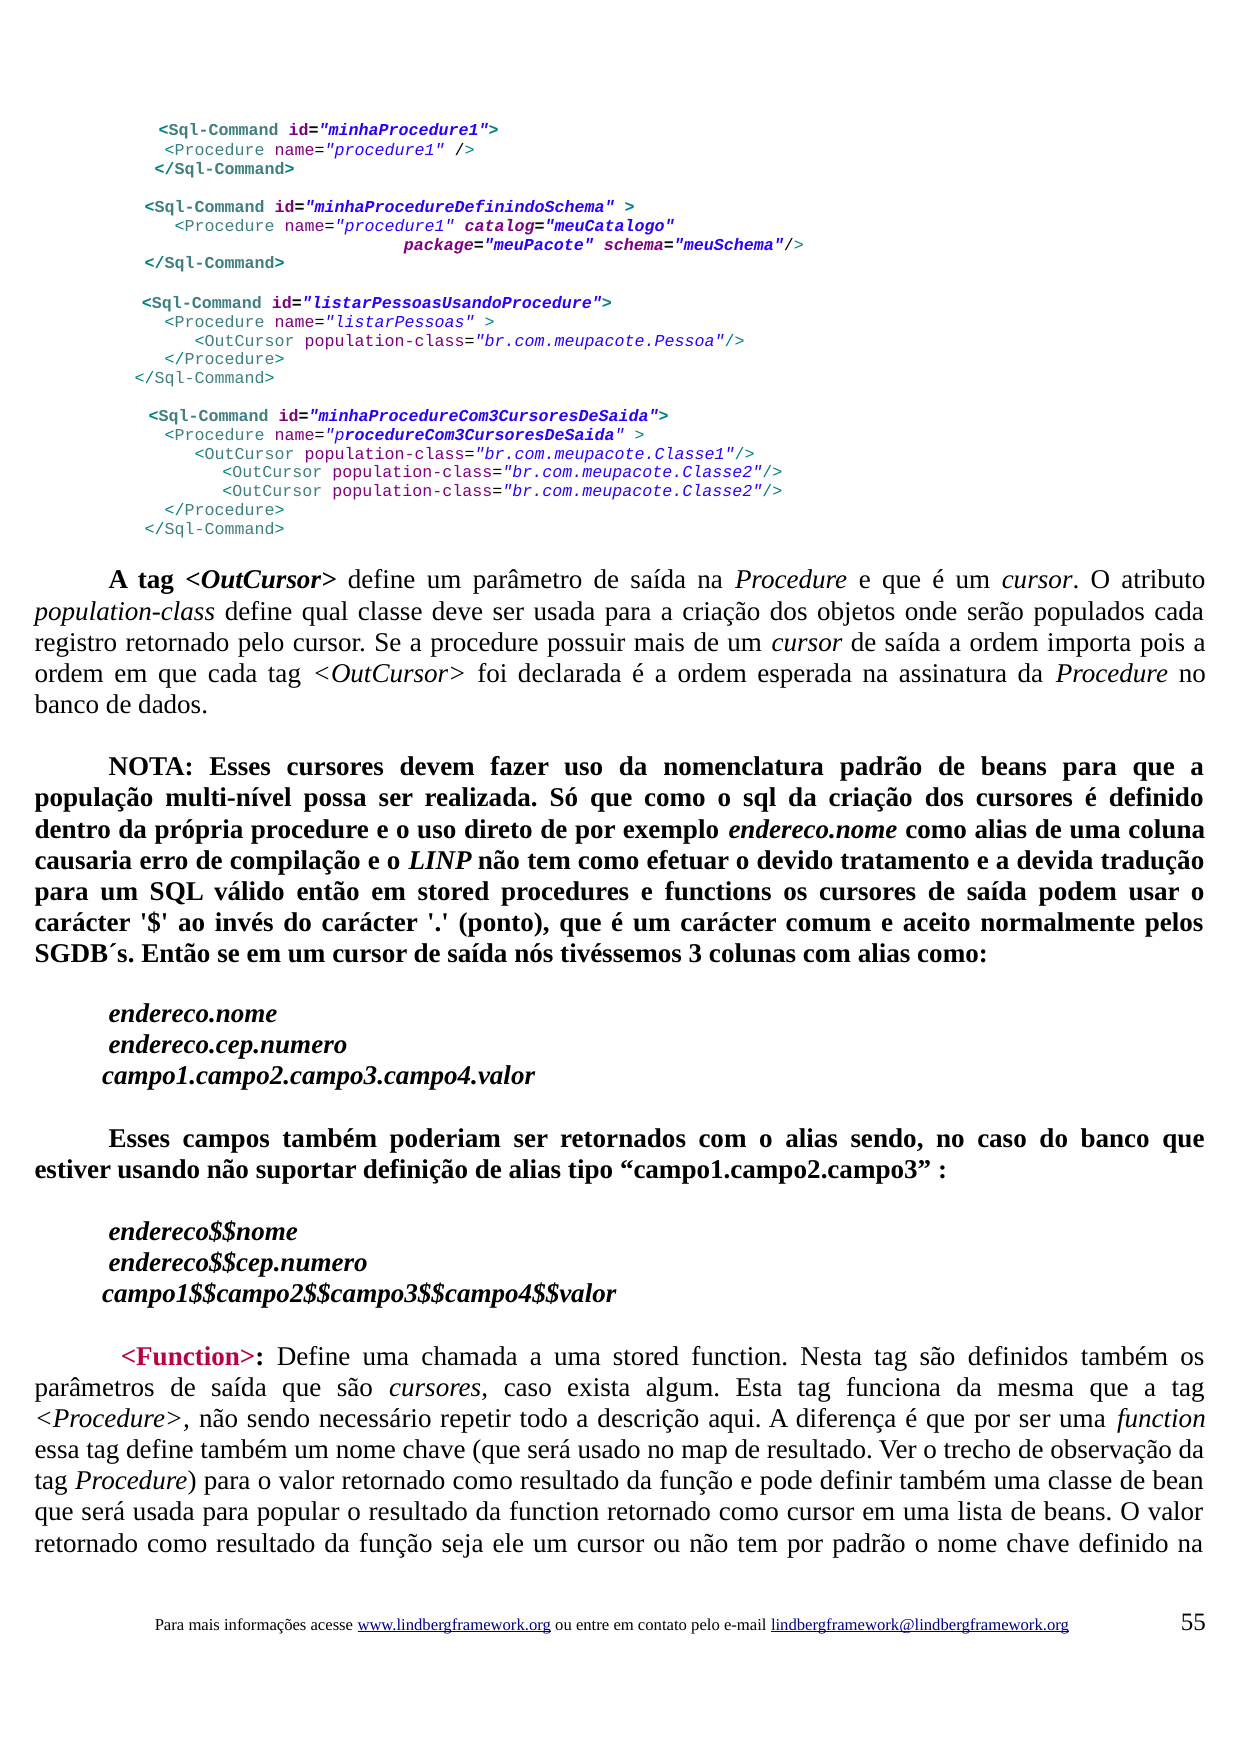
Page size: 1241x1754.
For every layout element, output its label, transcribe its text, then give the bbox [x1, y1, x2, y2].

text endereco.cep.numero [34, 1028, 1206, 1059]
text </Sql-Command> [34, 255, 1206, 274]
text <Function>: Define uma chamada a uma stored function. Nesta tag são definidos também os parâmetros de saída que são cursores, caso exista algum. Esta tag funciona da mesma que a tag <Procedure>, não sendo necessário repetir todo a descrição aqui. A diferença é que por ser uma function essa tag define também um nome chave (que será usado no map de resultado. Ver o trecho de observação da tag Procedure) para o valor retornado como resultado da função e pode definir também uma classe de bean que será usada para popular o resultado da function retornado como cursor em uma lista de beans. O valor retornado como resultado da função seja ele um cursor ou não tem por padrão o nome chave definido na [34, 1340, 1206, 1558]
text </Procedure> [34, 502, 1206, 521]
text <OutCursor population-class="br.com.meupacote.Classe2"/> [34, 464, 1206, 483]
text Esses campos também poderiam ser retornados com o alias sendo, no caso do banco que estiver usando não suportar definição de alias tipo “campo1.campo2.campo3” : [34, 1122, 1206, 1184]
text </Sql-Command> [34, 161, 1206, 179]
text package="meuPacote" schema="meuSchema"/> [34, 236, 1206, 255]
text <OutCursor population-class="br.com.meupacote.Classe1"/> [34, 445, 1206, 464]
text A tag <OutCursor> define um parâmetro de saída na Procedure e que é um cursor. O atributo population-class define qual classe deve ser usada para a criação dos objetos onde serão populados cada registro retornado pelo cursor. Se a procedure possuir mais de um cursor de saída a ordem importa pois a ordem em que cada tag <OutCursor> foi declarada é a ordem esperada na assinatura da Procedure no banco de dados. [34, 563, 1206, 719]
text endereco.nome [34, 997, 1206, 1028]
text <Procedure name="procedure1" catalog="meuCatalogo" [34, 217, 1206, 236]
text <Procedure name="procedure1" /> [34, 142, 1206, 161]
text campo1$$campo2$$campo3$$campo4$$valor [34, 1277, 1206, 1309]
text </Sql-Command> [34, 370, 1206, 389]
text NOTA: Esses cursores devem fazer uso da nomenclatura padrão de beans para que a população multi-nível possa ser realizada. Só que como o sql da criação dos cursores é definido dentro da própria procedure e o uso direto de por exemplo endereco.nome como alias de uma coluna causaria erro de compilação e o LINP não tem como efetuar o devido tratamento e a devida tradução para um SQL válido então em stored procedures e functions os cursores de saída podem usar o carácter '$' ao invés do carácter '.' (ponto), que é um carácter comum e aceito normalmente pelos SGDB´s. Então se em um cursor de saída nós tivéssemos 3 colunas com alias como: [34, 750, 1206, 968]
text campo1.campo2.campo3.campo4.valor [34, 1059, 1206, 1091]
text <Sql-Command id="minhaProcedureCom3CursoresDeSaida"> [34, 407, 1206, 426]
text endereco$$cep.numero [34, 1246, 1206, 1277]
text endereco$$nome [34, 1215, 1206, 1246]
text <OutCursor population-class="br.com.meupacote.Pessoa"/> [34, 332, 1206, 351]
text </Procedure> [34, 351, 1206, 370]
text <OutCursor population-class="br.com.meupacote.Classe2"/> [34, 483, 1206, 502]
text <Sql-Command id="minhaProcedureDefinindoSchema" > [34, 198, 1206, 217]
text <Procedure name="procedureCom3CursoresDeSaida" > [34, 426, 1206, 445]
text </Sql-Command> [34, 521, 1206, 539]
text <Sql-Command id="listarPessoasUsandoProcedure"> [34, 293, 1206, 313]
text <Procedure name="listarPessoas" > [34, 313, 1206, 332]
text <Sql-Command id="minhaProcedure1"> [34, 118, 1206, 142]
